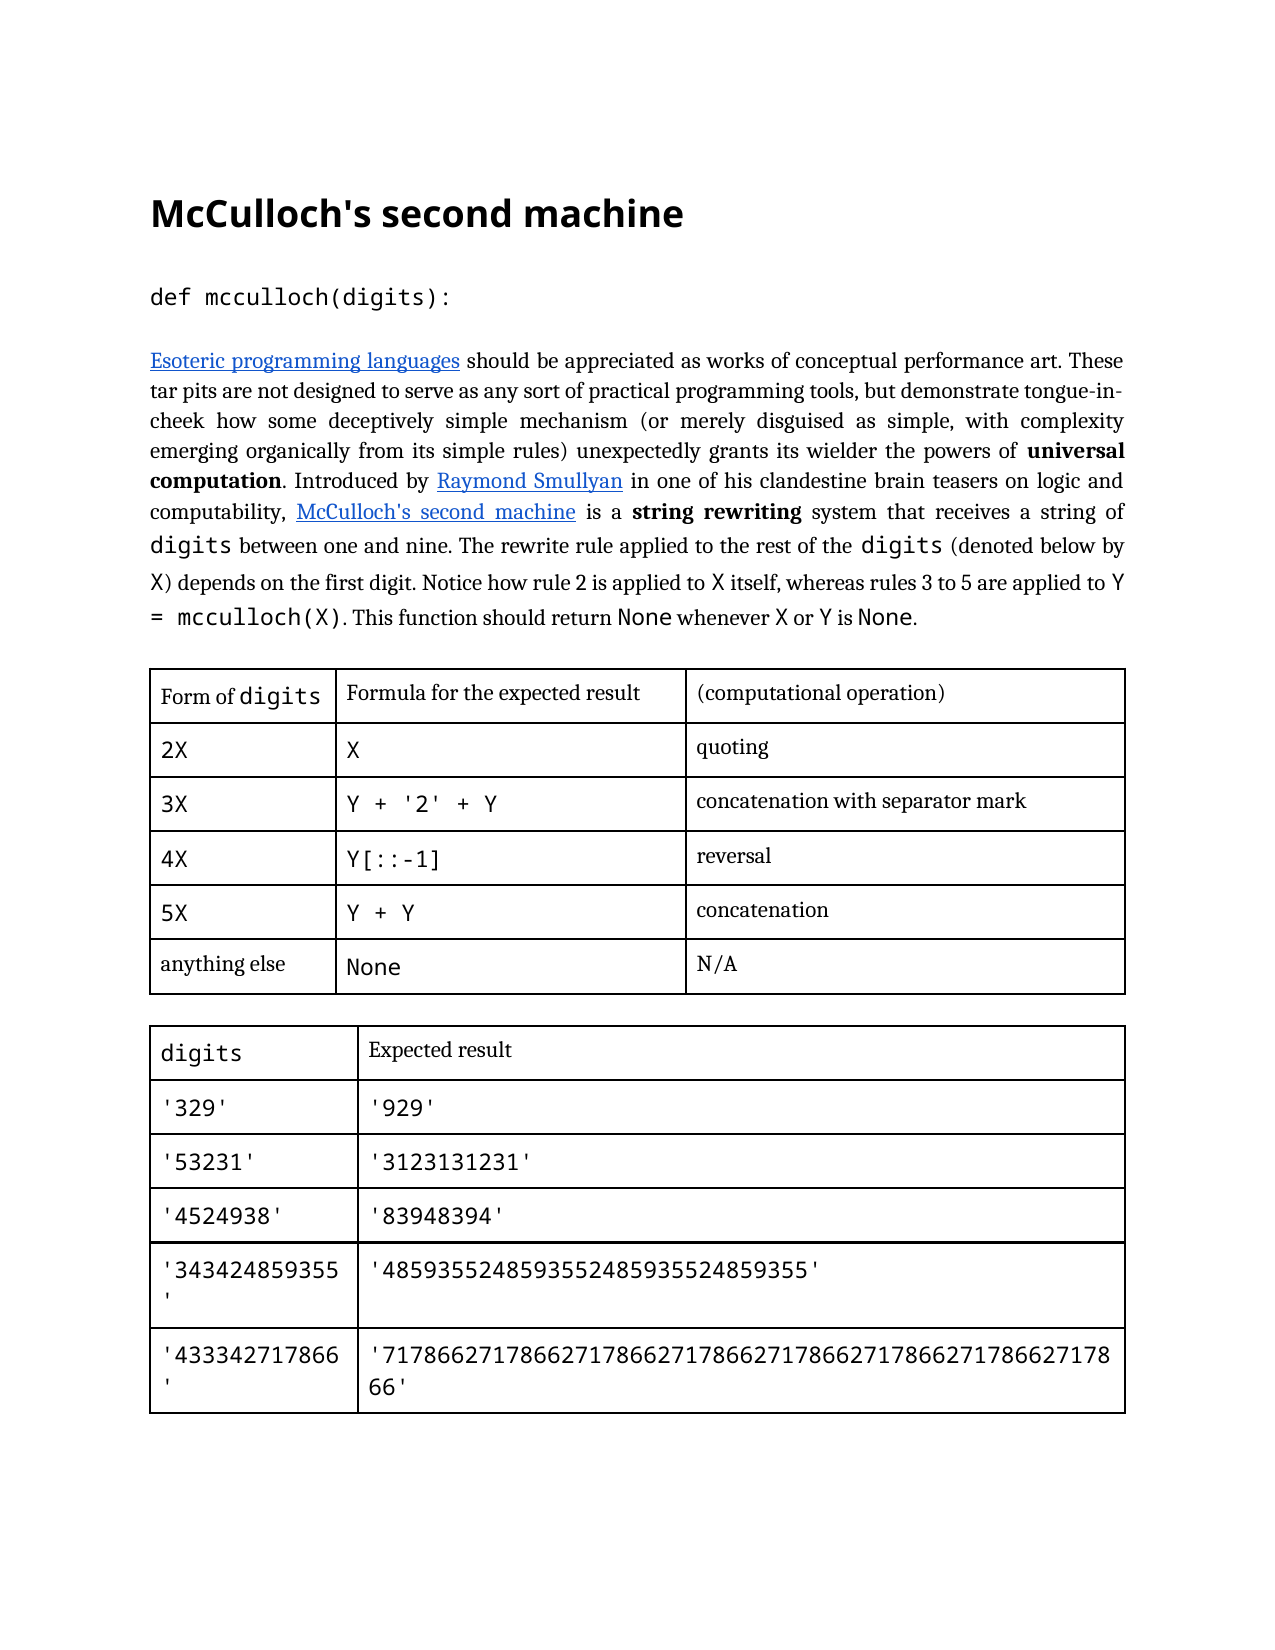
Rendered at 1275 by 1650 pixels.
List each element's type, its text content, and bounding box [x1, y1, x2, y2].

table_cell Y[::-1] [337, 832, 685, 884]
subtitle McCulloch's second machine [150, 187, 1125, 238]
table_cell '3123131231' [359, 1135, 1124, 1187]
text def mcculloch(digits): [150, 281, 1125, 312]
table_cell '7178662717866271786627178662717866271786627178662717866' [359, 1329, 1124, 1412]
table_cell quoting [687, 724, 1124, 776]
table_cell '929' [359, 1081, 1124, 1133]
table_cell anything else [151, 940, 335, 992]
table_cell concatenation [687, 886, 1124, 938]
table_cell '329' [151, 1081, 357, 1133]
table_cell '433342717866' [151, 1329, 357, 1412]
text Esoteric programming languages should be appreciated as works of conceptual performance art. These tar pits are not designed to serve as any sort of practical programming tools, but demonstrate tongue-in-cheek how some deceptively simple mechanism (or merely disguised as simple, with complexity emerging organically from its simple rules) unexpectedly grants its wielder the powers of universal computation. Introduced by Raymond Smullyan in one of his clandestine brain teasers on logic and computability, McCulloch's second machine is a string rewriting system that receives a string of digits between one and nine. The rewrite rule applied to the rest of the digits (denoted below by X) depends on the first digit. Notice how rule 2 is applied to X itself, whereas rules 3 to 5 are applied to Y = mcculloch(X). This function should return None whenever X or Y is None. [150, 347, 1125, 633]
table_cell '53231' [151, 1135, 357, 1187]
table_header Form of digits [151, 670, 335, 722]
table_cell '343424859355' [151, 1244, 357, 1327]
table_cell reversal [687, 832, 1124, 884]
table_cell concatenation with separator mark [687, 778, 1124, 830]
table_cell Y + '2' + Y [337, 778, 685, 830]
table_header Formula for the expected result [337, 670, 685, 722]
table_cell '4524938' [151, 1189, 357, 1241]
table_cell '4859355248593552485935524859355' [359, 1244, 1124, 1327]
table_cell 4X [151, 832, 335, 884]
table_header Expected result [359, 1027, 1124, 1079]
table_cell 2X [151, 724, 335, 776]
table_header (computational operation) [687, 670, 1124, 722]
table_cell 5X [151, 886, 335, 938]
table_header digits [151, 1027, 357, 1079]
table_cell None [337, 940, 685, 992]
table_cell N/A [687, 940, 1124, 992]
table_cell Y + Y [337, 886, 685, 938]
table_cell X [337, 724, 685, 776]
table_cell '83948394' [359, 1189, 1124, 1241]
table_cell 3X [151, 778, 335, 830]
